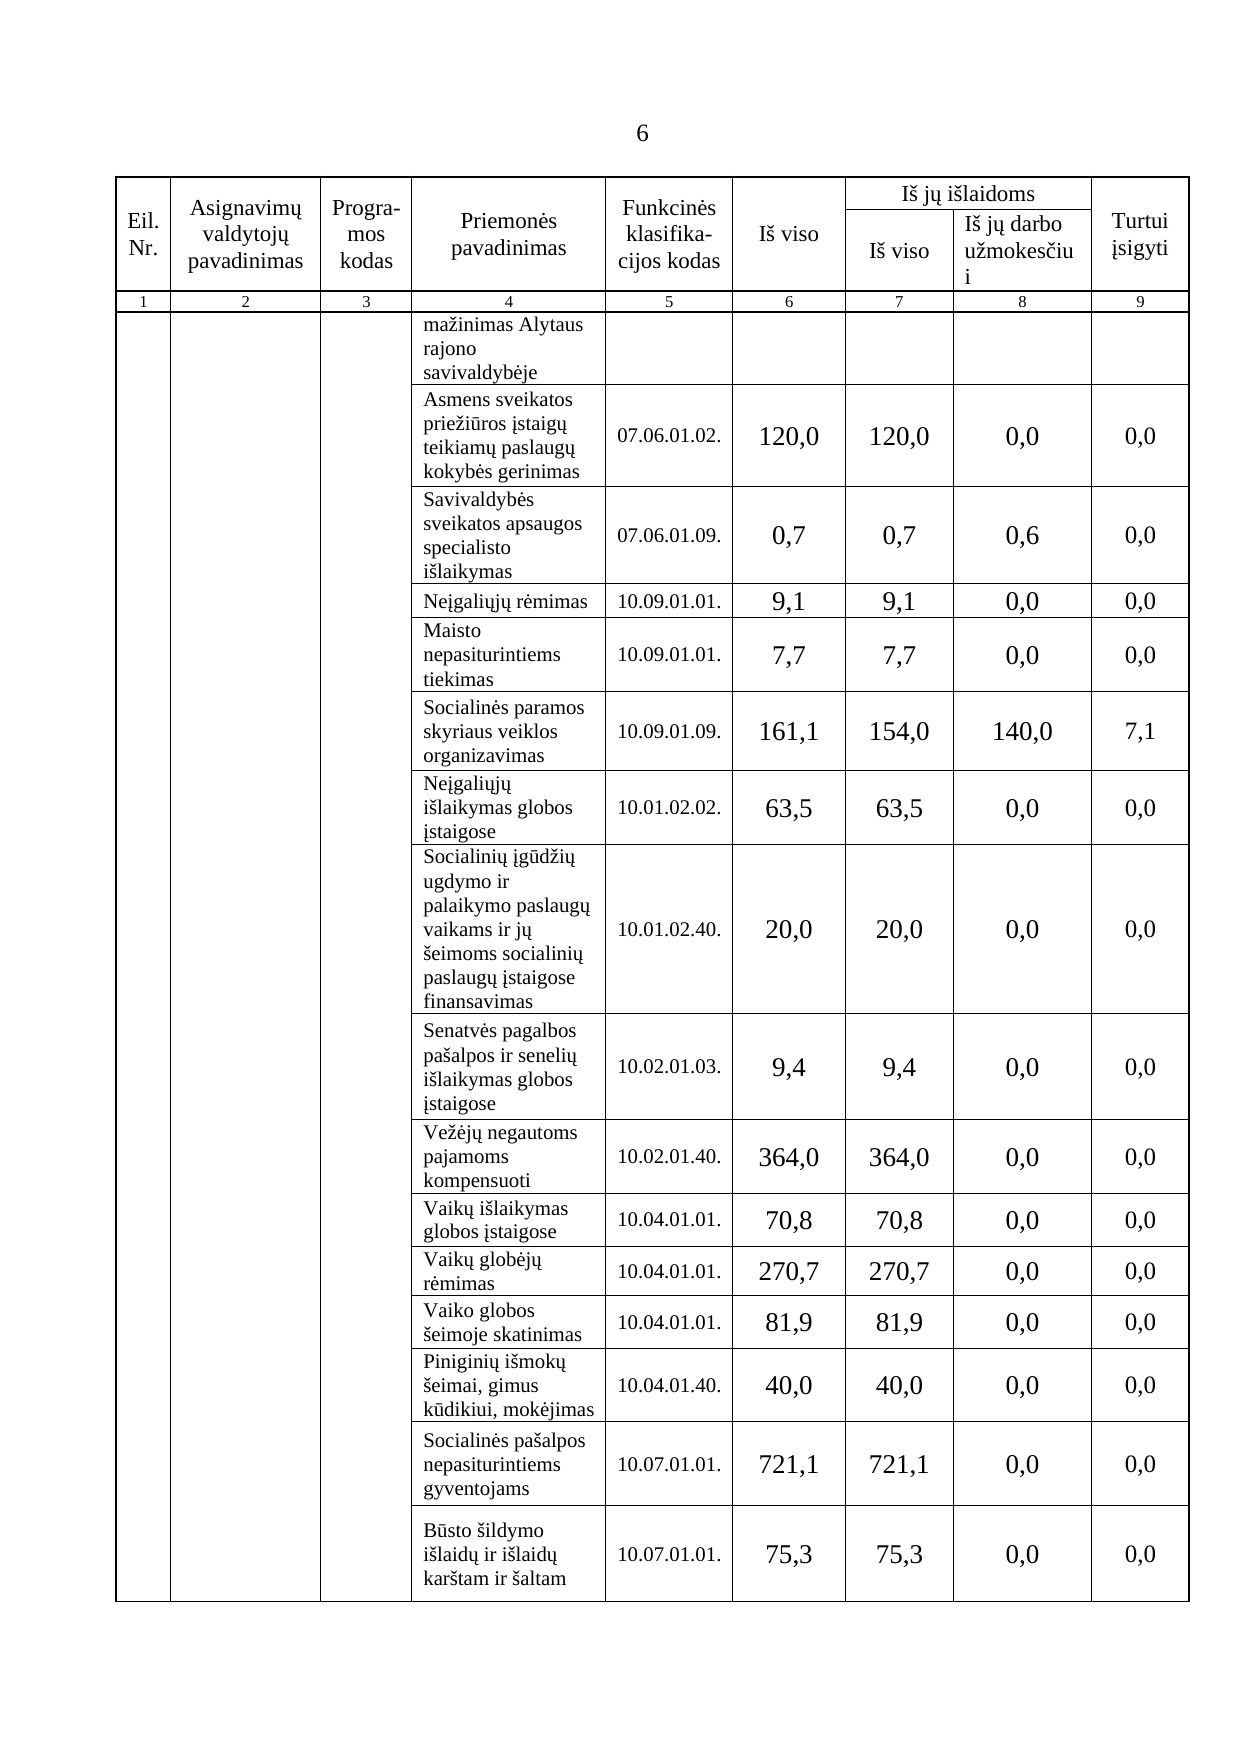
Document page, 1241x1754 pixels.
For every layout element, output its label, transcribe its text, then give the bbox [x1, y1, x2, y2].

table_header Eil. Nr. [117, 178, 170, 289]
table_cell 0,0 [954, 1014, 1091, 1119]
table_cell 270,7 [733, 1247, 845, 1295]
table_cell 8 [954, 292, 1091, 311]
table_cell 120,0 [846, 385, 953, 486]
table_cell 07.06.01.09. [606, 487, 732, 583]
table_cell 154,0 [846, 692, 953, 770]
table_cell 0,0 [954, 1506, 1091, 1601]
table_cell 5 [606, 292, 732, 311]
table_cell Būsto šildymo išlaidų ir išlaidų karštam ir šaltam [412, 1506, 605, 1601]
table_cell 7 [846, 292, 953, 311]
table_cell 40,0 [733, 1349, 845, 1421]
table_cell 10.09.01.09. [606, 692, 732, 770]
table_cell 07.06.01.02. [606, 385, 732, 486]
table_cell 721,1 [733, 1422, 845, 1505]
table_cell Piniginių išmokų šeimai, gimus kūdikiui, mokėjimas [412, 1349, 605, 1421]
table_cell [171, 313, 320, 1601]
table_header Funkcinės klasifika-cijos kodas [606, 178, 732, 289]
table_cell 0,0 [1092, 1247, 1188, 1295]
table_cell 0,0 [1092, 618, 1188, 691]
table_cell 0,0 [1092, 771, 1188, 843]
table_cell [606, 313, 732, 384]
table_cell 63,5 [733, 771, 845, 843]
table_cell 10.09.01.01. [606, 584, 732, 617]
table_cell 10.04.01.01. [606, 1296, 732, 1348]
table_cell 364,0 [733, 1120, 845, 1192]
table_cell 161,1 [733, 692, 845, 770]
table_cell 81,9 [846, 1296, 953, 1348]
table_cell 10.01.02.40. [606, 845, 732, 1013]
table_header Progra-mos kodas [321, 178, 411, 289]
table_cell [733, 313, 845, 384]
table_cell 3 [321, 292, 411, 311]
table_cell 4 [412, 292, 605, 311]
table_cell 10.09.01.01. [606, 618, 732, 691]
table_cell Neįgaliųjų išlaikymas globos įstaigose [412, 771, 605, 843]
table_cell 0,0 [954, 1247, 1091, 1295]
table_cell 7,7 [846, 618, 953, 691]
table_cell 10.04.01.01. [606, 1247, 732, 1295]
table_cell 0,0 [1092, 845, 1188, 1013]
table_cell 9,1 [733, 584, 845, 617]
table_cell 9 [1092, 292, 1188, 311]
table_cell 0,0 [1092, 1422, 1188, 1505]
table_cell 10.07.01.01. [606, 1422, 732, 1505]
table_cell 10.07.01.01. [606, 1506, 732, 1601]
table_cell Vaikų globėjų rėmimas [412, 1247, 605, 1295]
table_cell 10.01.02.02. [606, 771, 732, 843]
table_cell [954, 313, 1091, 384]
table_cell 70,8 [733, 1194, 845, 1246]
table_cell 75,3 [733, 1506, 845, 1601]
table_cell 270,7 [846, 1247, 953, 1295]
table_cell 1 [117, 292, 170, 311]
table_cell Vaikų išlaikymas globos įstaigose [412, 1194, 605, 1246]
table_cell 7,7 [733, 618, 845, 691]
table_cell 0,0 [954, 1194, 1091, 1246]
table_cell Savivaldybės sveikatos apsaugos specialisto išlaikymas [412, 487, 605, 583]
table_cell 364,0 [846, 1120, 953, 1192]
table_cell Socialinės pašalpos nepasiturintiems gyventojams [412, 1422, 605, 1505]
table_cell 0,0 [1092, 1014, 1188, 1119]
table_cell 20,0 [846, 845, 953, 1013]
table_header Turtui įsigyti [1092, 178, 1188, 289]
table_cell 0,0 [1092, 1120, 1188, 1192]
table_cell 9,1 [846, 584, 953, 617]
table_cell Senatvės pagalbos pašalpos ir senelių išlaikymas globos įstaigose [412, 1014, 605, 1119]
table_cell Vežėjų negautoms pajamoms kompensuoti [412, 1120, 605, 1192]
table_cell 0,0 [954, 1422, 1091, 1505]
table_cell [321, 313, 411, 1601]
table_cell 0,7 [733, 487, 845, 583]
table_cell 70,8 [846, 1194, 953, 1246]
table_header Iš viso [733, 178, 845, 289]
table_cell Asmens sveikatos priežiūros įstaigų teikiamų paslaugų kokybės gerinimas [412, 385, 605, 486]
table_cell 7,1 [1092, 692, 1188, 770]
table_cell 0,0 [1092, 1349, 1188, 1421]
table_cell Maisto nepasiturintiems tiekimas [412, 618, 605, 691]
table_cell 120,0 [733, 385, 845, 486]
table_cell 0,0 [1092, 1194, 1188, 1246]
table_cell 0,0 [954, 771, 1091, 843]
table_cell 9,4 [733, 1014, 845, 1119]
table_cell 0,6 [954, 487, 1091, 583]
table_cell 0,0 [1092, 1296, 1188, 1348]
table_cell 9,4 [846, 1014, 953, 1119]
table_cell Iš jų darbo užmokesčiui [954, 210, 1091, 289]
table_cell 0,0 [954, 1349, 1091, 1421]
table_cell 63,5 [846, 771, 953, 843]
table_cell 40,0 [846, 1349, 953, 1421]
table_cell 2 [171, 292, 320, 311]
table_cell 0,0 [954, 584, 1091, 617]
table_cell Iš viso [846, 210, 953, 289]
table_cell [117, 313, 170, 1601]
table_cell 0,0 [954, 385, 1091, 486]
table_cell 81,9 [733, 1296, 845, 1348]
table_cell 0,0 [954, 845, 1091, 1013]
table_cell 0,0 [954, 1296, 1091, 1348]
table_cell 6 [733, 292, 845, 311]
table_cell 10.04.01.01. [606, 1194, 732, 1246]
table_cell 10.02.01.03. [606, 1014, 732, 1119]
table_cell mažinimas Alytaus rajono savivaldybėje [412, 313, 605, 384]
table_cell [846, 313, 953, 384]
table_cell Vaiko globos šeimoje skatinimas [412, 1296, 605, 1348]
table_header Priemonės pavadinimas [412, 178, 605, 289]
table_cell 0,0 [1092, 584, 1188, 617]
table_cell Socialinės paramos skyriaus veiklos organizavimas [412, 692, 605, 770]
table_cell 10.02.01.40. [606, 1120, 732, 1192]
table_cell 20,0 [733, 845, 845, 1013]
table_cell [1092, 313, 1188, 384]
table_cell 0,0 [1092, 1506, 1188, 1601]
table_cell 0,0 [954, 1120, 1091, 1192]
table_cell 75,3 [846, 1506, 953, 1601]
table_cell 721,1 [846, 1422, 953, 1505]
table_cell 10.04.01.40. [606, 1349, 732, 1421]
table_cell 0,0 [1092, 487, 1188, 583]
table_cell Neįgaliųjų rėmimas [412, 584, 605, 617]
table_cell 0,0 [1092, 385, 1188, 486]
table_cell 0,0 [954, 618, 1091, 691]
table_header Iš jų išlaidoms [846, 178, 1091, 208]
table_header Asignavimų valdytojų pavadinimas [171, 178, 320, 289]
table_cell 140,0 [954, 692, 1091, 770]
table_cell Socialinių įgūdžių ugdymo ir palaikymo paslaugų vaikams ir jų šeimoms socialinių paslaugų įstaigose finansavimas [412, 845, 605, 1013]
table_cell 0,7 [846, 487, 953, 583]
